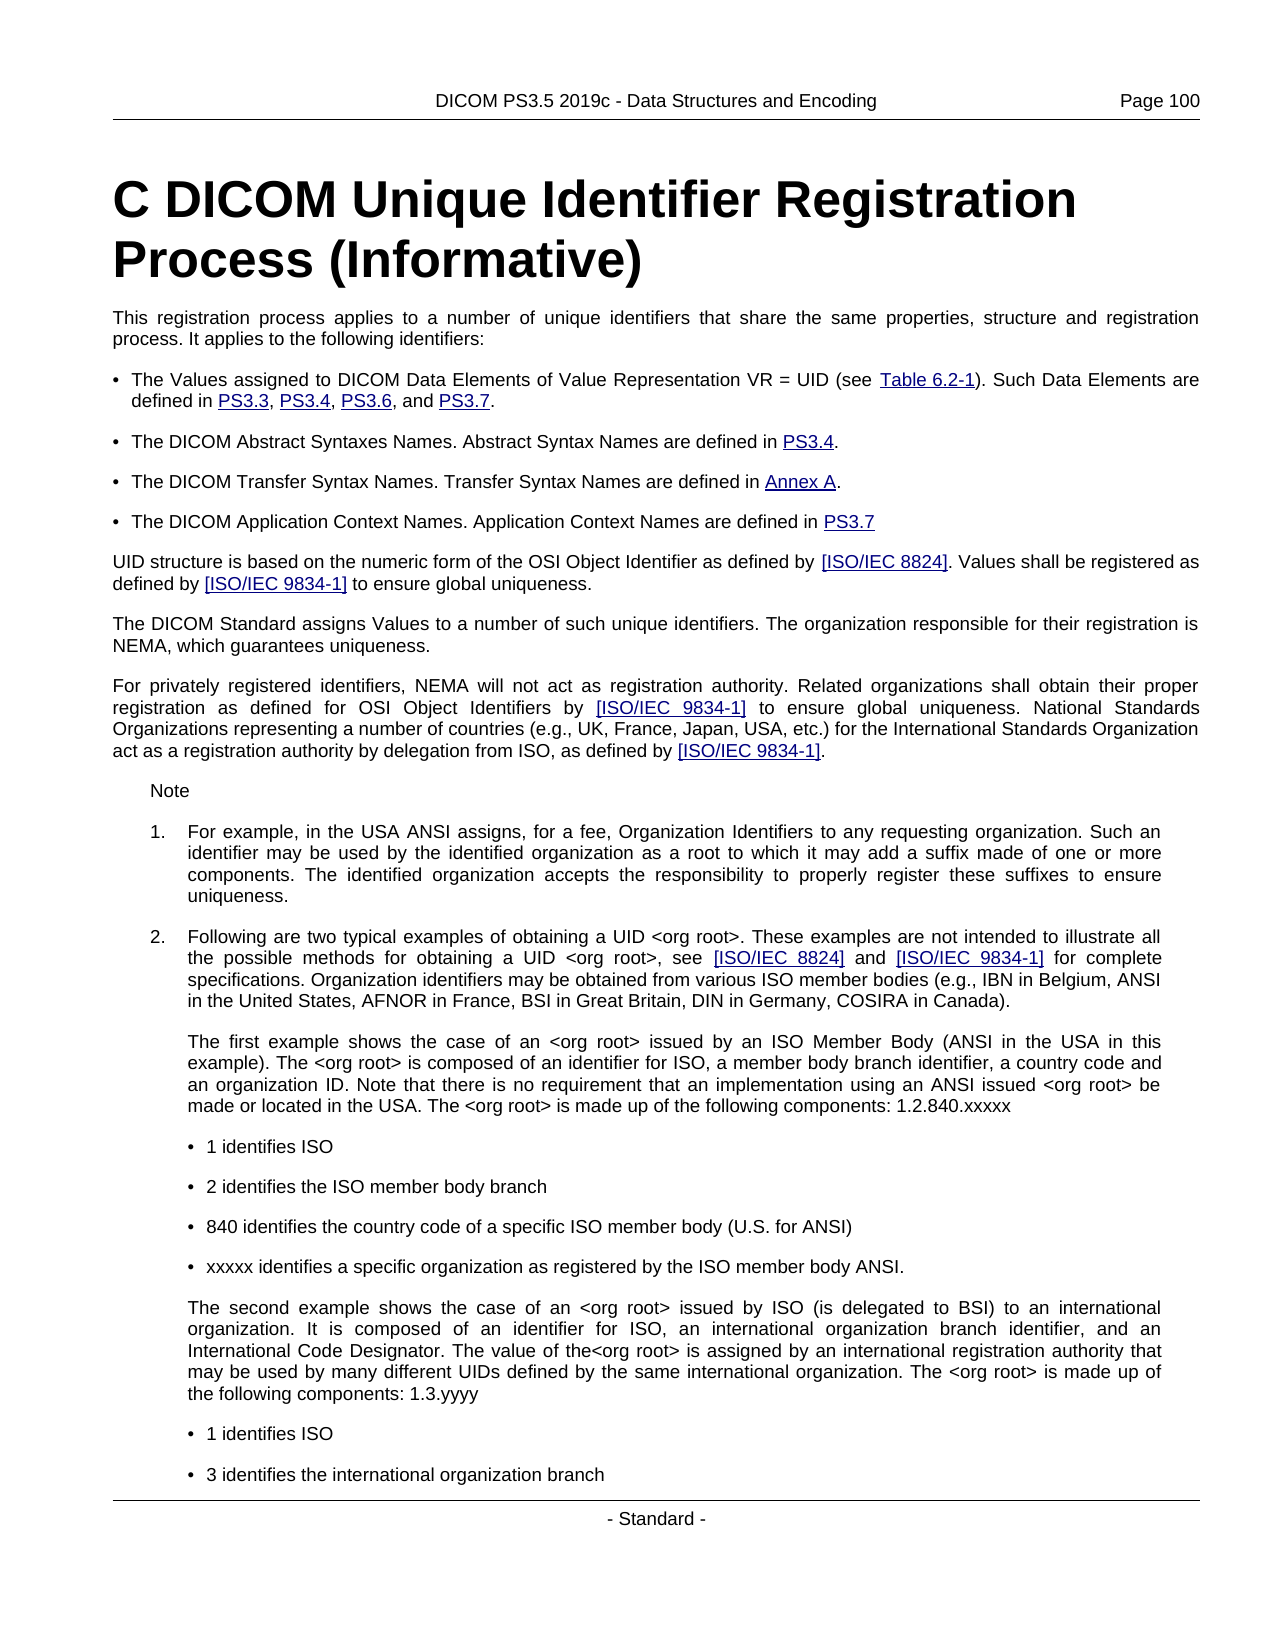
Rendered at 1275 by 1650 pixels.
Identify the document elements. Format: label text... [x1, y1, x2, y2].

text Note [150, 780, 1162, 802]
text 1. For example, in the USA ANSI assigns, for a fee, Organization Identifiers to any requesting organization. Such an identifier may be used by the identified organization as a root to which it may add a suffix made of one or more components. The identified organization accepts the responsibility to properly register these suffixes to ensure uniqueness. [150, 820, 1162, 907]
text • 840 identifies the country code of a specific ISO member body (U.S. for ANSI) [187, 1216, 1162, 1238]
text • xxxxx identifies a specific organization as registered by the ISO member body ANSI. [187, 1256, 1162, 1278]
text • The Values assigned to DICOM Data Elements of Value Representation VR = UID (see Table 6.2-1). Such Data Elements are defined in PS3.3, PS3.4, PS3.6, and PS3.7. [112, 368, 1200, 412]
text • The DICOM Abstract Syntaxes Names. Abstract Syntax Names are defined in PS3.4. [112, 430, 1200, 452]
text This registration process applies to a number of unique identifiers that share the same properties, structure and registration process. It applies to the following identifiers: [112, 307, 1200, 350]
text • The DICOM Application Context Names. Application Context Names are defined in PS3.7 [112, 511, 1200, 533]
text • 2 identifies the ISO member body branch [187, 1176, 1162, 1197]
text • 1 identifies ISO [187, 1135, 1162, 1157]
text UID structure is based on the numeric form of the OSI Object Identifier as defined by [ISO/IEC 8824]. Values shall be registered as defined by [ISO/IEC 9834-1] to ensure global uniqueness. [112, 551, 1200, 594]
text • The DICOM Transfer Syntax Names. Transfer Syntax Names are defined in Annex A. [112, 471, 1200, 492]
text • 1 identifies ISO [187, 1423, 1162, 1445]
text 2. Following are two typical examples of obtaining a UID <org root>. These examples are not intended to illustrate all the possible methods for obtaining a UID <org root>, see [ISO/IEC 8824] and [ISO/IEC 9834-1] for complete specifications. Organization identifiers may be obtained from various ISO member bodies (e.g., IBN in Belgium, ANSI in the United States, AFNOR in France, BSI in Great Britain, DIN in Germany, COSIRA in Canada). [150, 925, 1162, 1012]
text For privately registered identifiers, NEMA will not act as registration authority. Related organizations shall obtain their proper registration as defined for OSI Object Identifiers by [ISO/IEC 9834-1] to ensure global uniqueness. National Standards Organizations representing a number of countries (e.g., UK, France, Japan, USA, etc.) for the International Standards Organization act as a registration authority by delegation from ISO, as defined by [ISO/IEC 9834-1]. [112, 675, 1200, 761]
text The second example shows the case of an <org root> issued by ISO (is delegated to BSI) to an international organization. It is composed of an identifier for ISO, an international organization branch identifier, and an International Code Designator. The value of the<org root> is assigned by an international registration authority that may be used by many different UIDs defined by the same international organization. The <org root> is made up of the following components: 1.3.yyyy [187, 1297, 1162, 1404]
text • 3 identifies the international organization branch [187, 1463, 1162, 1485]
text The DICOM Standard assigns Values to a number of such unique identifiers. The organization responsible for their registration is NEMA, which guarantees uniqueness. [112, 613, 1200, 656]
text C DICOM Unique Identifier Registration Process (Informative) [112, 169, 1200, 288]
text The first example shows the case of an <org root> issued by an ISO Member Body (ANSI in the USA in this example). The <org root> is composed of an identifier for ISO, a member body branch identifier, a country code and an organization ID. Note that there is no requirement that an implementation using an ANSI issued <org root> be made or located in the USA. The <org root> is made up of the following components: 1.2.840.xxxxx [187, 1030, 1162, 1117]
